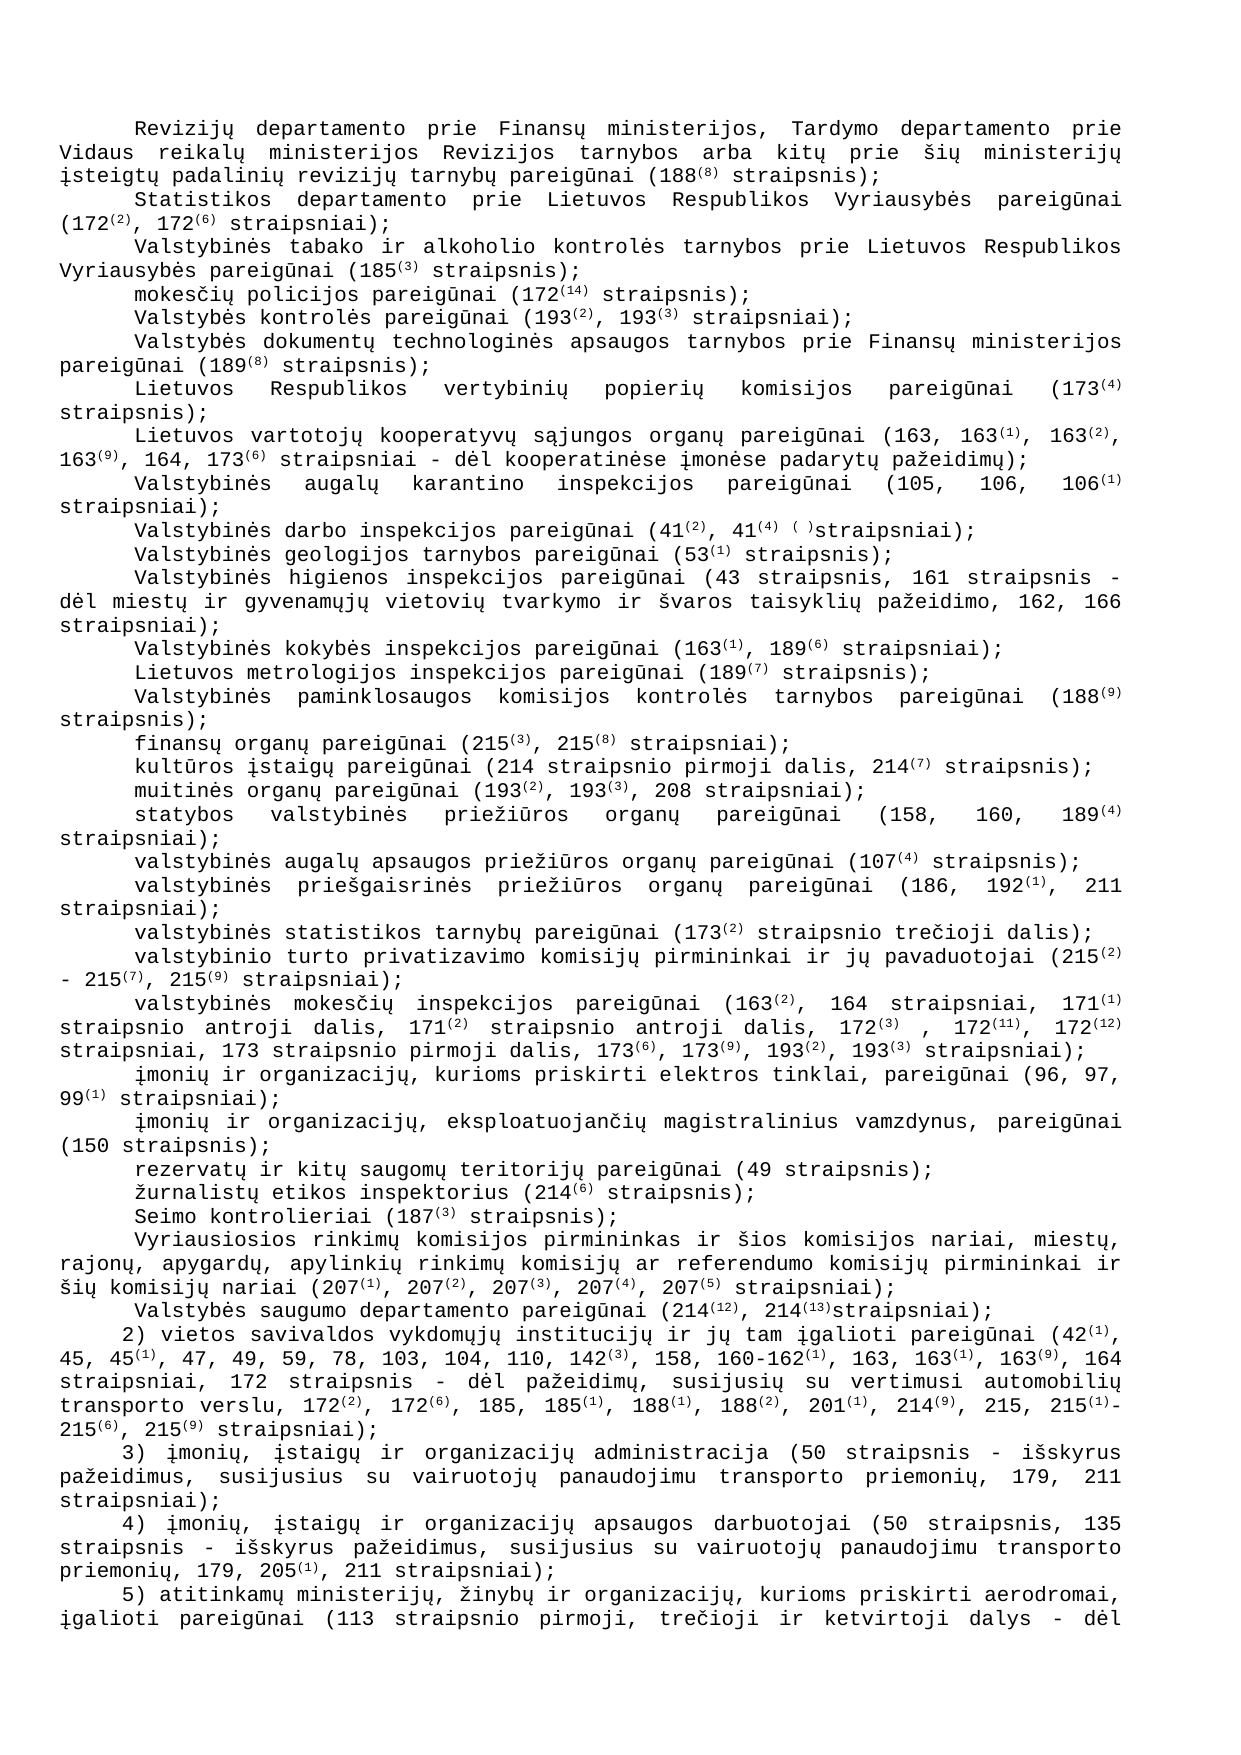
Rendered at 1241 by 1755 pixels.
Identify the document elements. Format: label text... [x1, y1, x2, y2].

text Revizijų departamento prie Finansų ministerijos, Tardymo departamento prie Vidaus reikalų ministerijos Revizijos tarnybos arba kitų prie šių ministerijų įsteigtų padalinių revizijų tarnybų pareigūnai (188(8) straipsnis); [59, 118, 1122, 189]
text finansų organų pareigūnai (215(3), 215(8) straipsniai); [59, 733, 1122, 757]
text statybos valstybinės priežiūros organų pareigūnai (158, 160, 189(4) straipsniai); [59, 804, 1122, 851]
text įmonių ir organizacijų, kurioms priskirti elektros tinklai, pareigūnai (96, 97, 99(1) straipsniai); [59, 1064, 1122, 1111]
text Valstybės dokumentų technologinės apsaugos tarnybos prie Finansų ministerijos pareigūnai (189(8) straipsnis); [59, 331, 1122, 378]
text kultūros įstaigų pareigūnai (214 straipsnio pirmoji dalis, 214(7) straipsnis); [59, 757, 1122, 780]
text Valstybinės augalų karantino inspekcijos pareigūnai (105, 106, 106(1) straipsniai); [59, 473, 1122, 520]
text Lietuvos metrologijos inspekcijos pareigūnai (189(7) straipsnis); [59, 662, 1122, 686]
text valstybinės augalų apsaugos priežiūros organų pareigūnai (107(4) straipsnis); [59, 851, 1122, 875]
text valstybinės mokesčių inspekcijos pareigūnai (163(2), 164 straipsniai, 171(1) straipsnio antroji dalis, 171(2) straipsnio antroji dalis, 172(3) , 172(11), 172(12) straipsniai, 173 straipsnio pirmoji dalis, 173(6), 173(9), 193(2), 193(3) straipsniai); [59, 993, 1122, 1064]
text įmonių ir organizacijų, eksploatuojančių magistralinius vamzdynus, pareigūnai (150 straipsnis); [59, 1111, 1122, 1158]
text žurnalistų etikos inspektorius (214(6) straipsnis); [59, 1182, 1122, 1206]
text Valstybinės paminklosaugos komisijos kontrolės tarnybos pareigūnai (188(9) straipsnis); [59, 686, 1122, 733]
text Valstybinės darbo inspekcijos pareigūnai (41(2), 41(4) ( )straipsniai); [59, 520, 1122, 544]
text muitinės organų pareigūnai (193(2), 193(3), 208 straipsniai); [59, 780, 1122, 804]
text Lietuvos vartotojų kooperatyvų sąjungos organų pareigūnai (163, 163(1), 163(2), 163(9), 164, 173(6) straipsniai - dėl kooperatinėse įmonėse padarytų pažeidimų); [59, 426, 1122, 473]
text Valstybinės kokybės inspekcijos pareigūnai (163(1), 189(6) straipsniai); [59, 638, 1122, 662]
text valstybinės statistikos tarnybų pareigūnai (173(2) straipsnio trečioji dalis); [59, 922, 1122, 946]
text Vyriausiosios rinkimų komisijos pirmininkas ir šios komisijos nariai, miestų, rajonų, apygardų, apylinkių rinkimų komisijų ar referendumo komisijų pirmininkai ir šių komisijų nariai (207(1), 207(2), 207(3), 207(4), 207(5) straipsniai); [59, 1229, 1122, 1300]
text Lietuvos Respublikos vertybinių popierių komisijos pareigūnai (173(4) straipsnis); [59, 378, 1122, 426]
text Valstybės saugumo departamento pareigūnai (214(12), 214(13)straipsniai); [59, 1300, 1122, 1324]
text Seimo kontrolieriai (187(3) straipsnis); [59, 1206, 1122, 1229]
text 3) įmonių, įstaigų ir organizacijų administracija (50 straipsnis - išskyrus pažeidimus, susijusius su vairuotojų panaudojimu transporto priemonių, 179, 211 straipsniai); [59, 1442, 1122, 1513]
text Statistikos departamento prie Lietuvos Respublikos Vyriausybės pareigūnai (172(2), 172(6) straipsniai); [59, 189, 1122, 236]
text Valstybinės higienos inspekcijos pareigūnai (43 straipsnis, 161 straipsnis - dėl miestų ir gyvenamųjų vietovių tvarkymo ir švaros taisyklių pažeidimo, 162, 166 straipsniai); [59, 567, 1122, 638]
text 5) atitinkamų ministerijų, žinybų ir organizacijų, kurioms priskirti aerodromai, įgalioti pareigūnai (113 straipsnio pirmoji, trečioji ir ketvirtoji dalys - dėl [59, 1584, 1122, 1631]
text Valstybinės geologijos tarnybos pareigūnai (53(1) straipsnis); [59, 544, 1122, 567]
text mokesčių policijos pareigūnai (172(14) straipsnis); [59, 284, 1122, 307]
text Valstybės kontrolės pareigūnai (193(2), 193(3) straipsniai); [59, 307, 1122, 331]
text rezervatų ir kitų saugomų teritorijų pareigūnai (49 straipsnis); [59, 1158, 1122, 1182]
text Valstybinės tabako ir alkoholio kontrolės tarnybos prie Lietuvos Respublikos Vyriausybės pareigūnai (185(3) straipsnis); [59, 236, 1122, 284]
text 4) įmonių, įstaigų ir organizacijų apsaugos darbuotojai (50 straipsnis, 135 straipsnis - išskyrus pažeidimus, susijusius su vairuotojų panaudojimu transporto priemonių, 179, 205(1), 211 straipsniai); [59, 1513, 1122, 1584]
text valstybinės priešgaisrinės priežiūros organų pareigūnai (186, 192(1), 211 straipsniai); [59, 875, 1122, 922]
text 2) vietos savivaldos vykdomųjų institucijų ir jų tam įgalioti pareigūnai (42(1), 45, 45(1), 47, 49, 59, 78, 103, 104, 110, 142(3), 158, 160-162(1), 163, 163(1), 163(9), 164 straipsniai, 172 straipsnis - dėl pažeidimų, susijusių su vertimusi automobilių transporto verslu, 172(2), 172(6), 185, 185(1), 188(1), 188(2), 201(1), 214(9), 215, 215(1)-215(6), 215(9) straipsniai); [59, 1324, 1122, 1442]
text valstybinio turto privatizavimo komisijų pirmininkai ir jų pavaduotojai (215(2) - 215(7), 215(9) straipsniai); [59, 946, 1122, 993]
